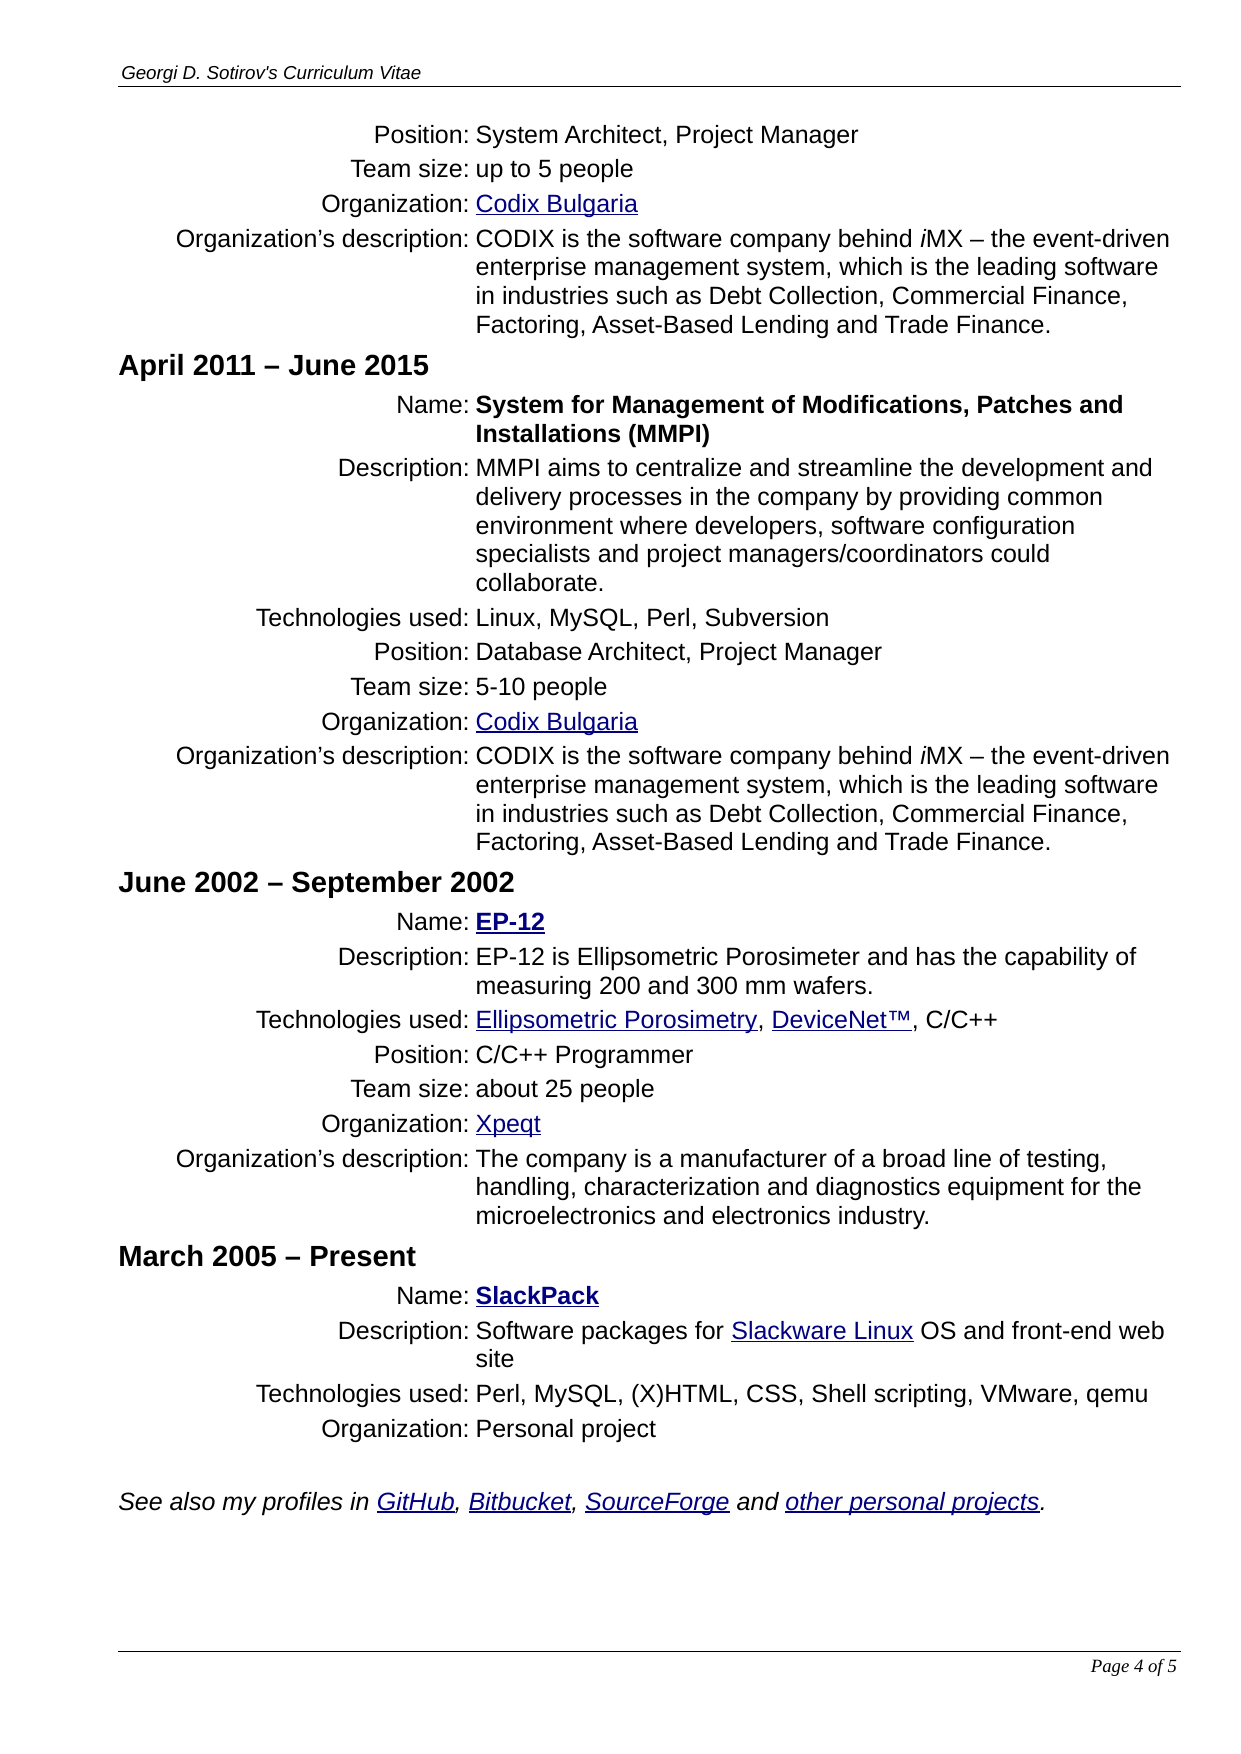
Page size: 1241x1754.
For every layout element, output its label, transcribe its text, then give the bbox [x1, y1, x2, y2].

table_cell about 25 people [473, 1072, 1176, 1106]
table_header Name: [118, 387, 472, 450]
table_header EP-12 [473, 905, 1176, 939]
table_header Name: [118, 1278, 472, 1313]
table_cell Ellipsometric Porosimetry, DeviceNet™, C/C++ [473, 1003, 1176, 1037]
table_header System for Management of Modifications, Patches and Installations (MMPI) [473, 387, 1182, 450]
table_cell Organization: [118, 1411, 472, 1445]
table_cell up to 5 people [473, 152, 1182, 186]
table_cell EP-12 is Ellipsometric Porosimeter and has the capability of measuring 200 and 300 mm wafers. [473, 939, 1176, 1002]
table_cell Technologies used: [118, 600, 472, 634]
table_cell Software packages for Slackware Linux OS and front-end web site [473, 1313, 1182, 1376]
table_cell Perl, MySQL, (X)HTML, CSS, Shell scripting, VMware, qemu [473, 1376, 1182, 1411]
table_cell Position: [118, 117, 472, 152]
table_cell The company is a manufacturer of a broad line of testing, handling, characterization and diagnostics equipment for the microelectronics and electronics industry. [473, 1141, 1176, 1233]
table_cell MMPI aims to centralize and streamline the development and delivery processes in the company by providing common environment where developers, software configuration specialists and project managers/coordinators could collaborate. [473, 450, 1182, 600]
table_header Name: [118, 905, 472, 939]
table_cell Database Architect, Project Manager [473, 635, 1182, 669]
table_cell Technologies used: [118, 1003, 472, 1037]
table_cell Position: [118, 1037, 472, 1072]
table_cell Organization’s description: [118, 221, 472, 342]
table_cell Team size: [118, 152, 472, 186]
table_cell CODIX is the software company behind iMX – the event-driven enterprise management system, which is the leading software in industries such as Debt Collection, Commercial Finance, Factoring, Asset-Based Lending and Trade Finance. [473, 738, 1182, 859]
table_cell Organization’s description: [118, 1141, 472, 1233]
table_cell Team size: [118, 669, 472, 704]
table_cell Linux, MySQL, Perl, Subversion [473, 600, 1182, 634]
table_cell Personal project [473, 1411, 1182, 1445]
table_cell 5-10 people [473, 669, 1182, 704]
table_cell System Architect, Project Manager [473, 117, 1182, 152]
table_cell CODIX is the software company behind iMX – the event-driven enterprise management system, which is the leading software in industries such as Debt Collection, Commercial Finance, Factoring, Asset-Based Lending and Trade Finance. [473, 221, 1182, 342]
subtitle June 2002 – September 2002 [118, 865, 1181, 898]
table_cell Organization: [118, 704, 472, 738]
subtitle March 2005 – Present [118, 1239, 1181, 1272]
table_cell C/C++ Programmer [473, 1037, 1176, 1072]
table_cell Organization: [118, 1106, 472, 1141]
table_cell Technologies used: [118, 1376, 472, 1411]
table_cell Description: [118, 1313, 472, 1376]
subtitle April 2011 – June 2015 [118, 347, 1181, 381]
table_cell Description: [118, 939, 472, 1002]
table_cell Organization: [118, 186, 472, 221]
table_cell Organization’s description: [118, 738, 472, 859]
text See also my profiles in GitHub, Bitbucket, SourceForge and other personal projects. [118, 1487, 1181, 1515]
table_cell Codix Bulgaria [473, 704, 1182, 738]
table_cell Position: [118, 635, 472, 669]
table_cell Codix Bulgaria [473, 186, 1182, 221]
table_cell Xpeqt [473, 1106, 1176, 1141]
table_cell Team size: [118, 1072, 472, 1106]
table_cell Description: [118, 450, 472, 600]
table_header SlackPack [473, 1278, 1182, 1313]
